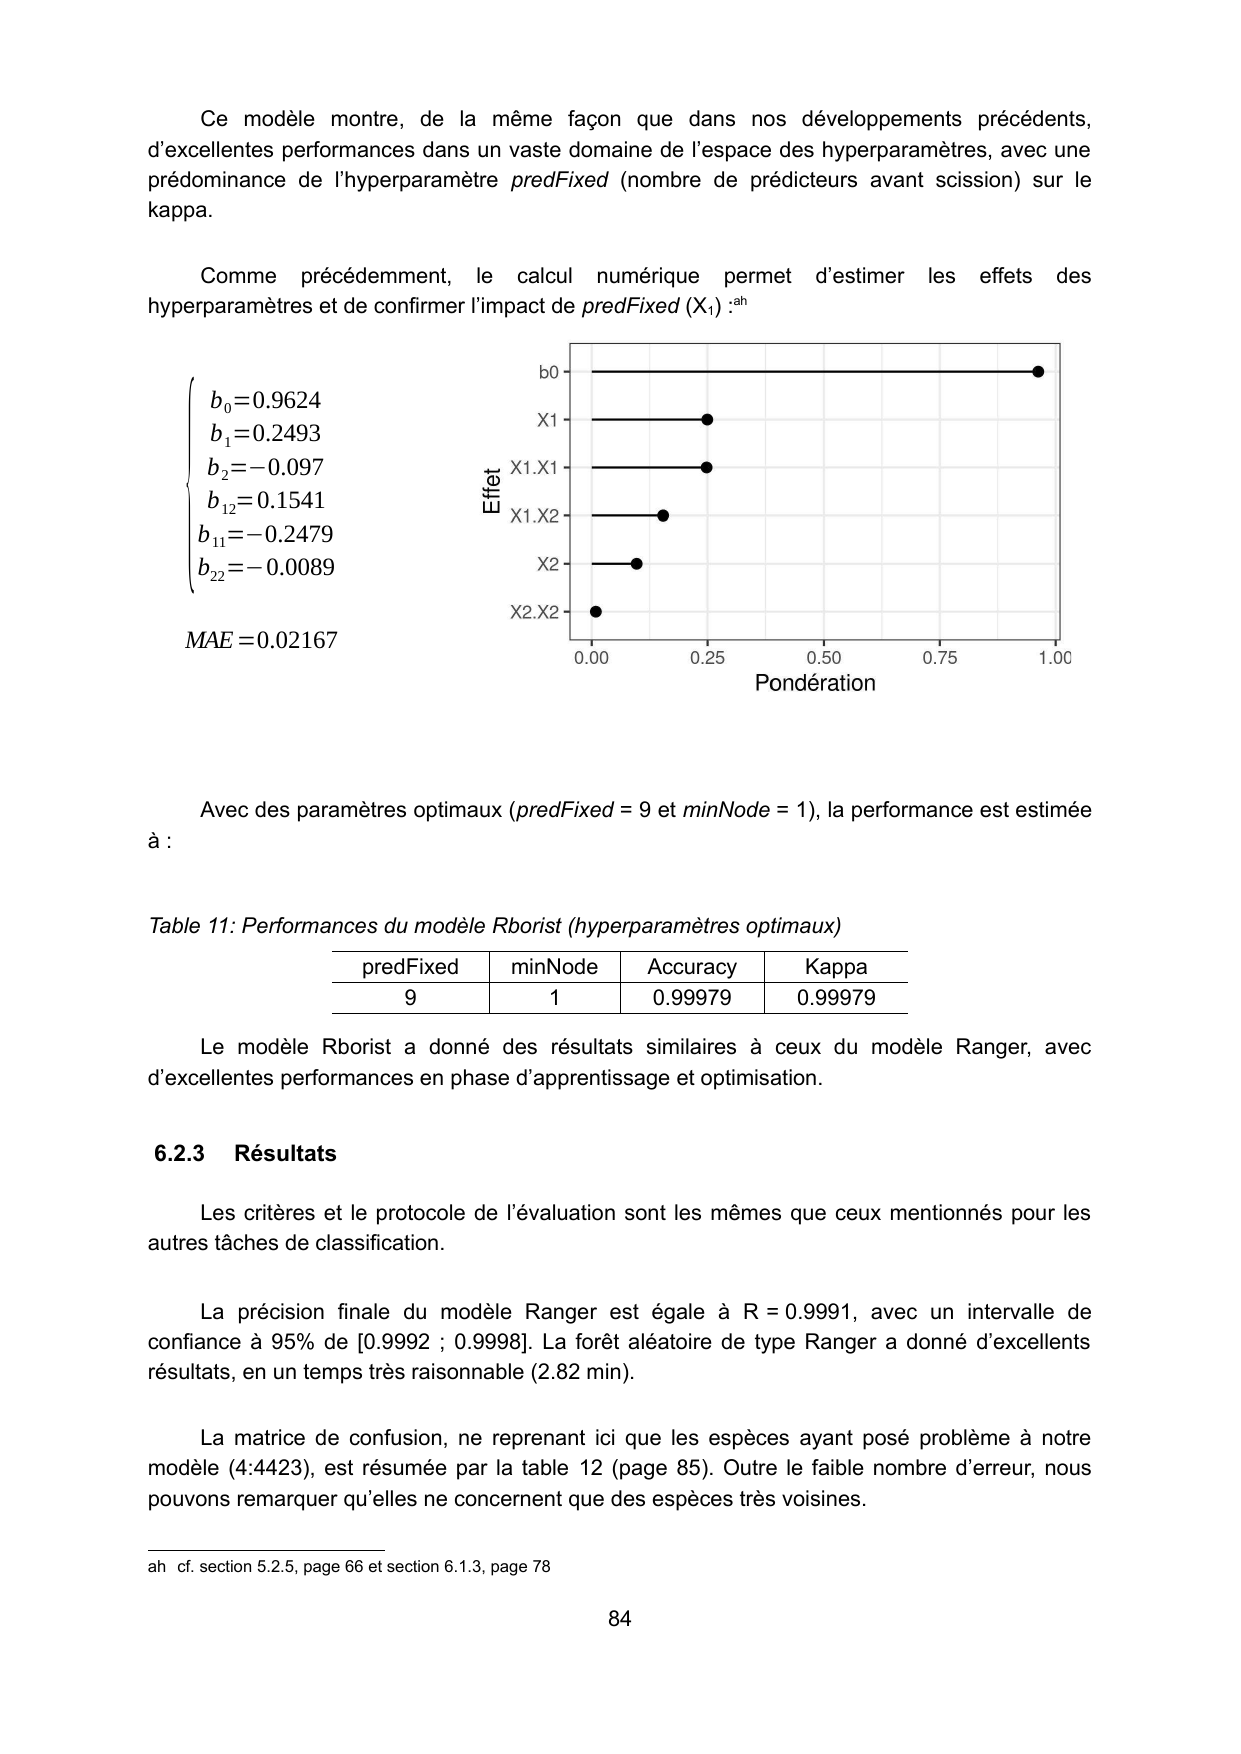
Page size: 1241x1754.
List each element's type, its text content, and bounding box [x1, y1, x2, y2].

picture [471, 331, 1072, 707]
text Avec des paramètres optimaux (predFixed = 9 et minNode = 1), la performance est estimée à : [148, 797, 1093, 853]
subtitle Résultats [148, 1140, 1093, 1167]
table_header minNode [490, 952, 620, 982]
table_cell 9 [332, 983, 489, 1013]
table_cell 0.99979 [621, 983, 764, 1013]
table_cell 0.99979 [765, 983, 908, 1013]
text La matrice de confusion, ne reprenant ici que les espèces ayant posé problème à notre modèle (4:4423), est résumée par la table 12 (page 83). Outre le faible nombre d’erreur, nous pouvons remarquer qu’elles ne concernent que des espèces très voisines. [148, 1425, 1093, 1511]
text Le modèle Rborist a donné des résultats similaires à ceux du modèle Ranger, avec d’excellentes performances en phase d’apprentissage et optimisation. [148, 1034, 1093, 1089]
text cf. section 5.2.5, page 65 et section 6.1.3, page 76 [148, 1556, 1093, 1576]
table_header Accuracy [621, 952, 764, 982]
table_header predFixed [332, 952, 489, 982]
table_header Kappa [765, 952, 908, 982]
table_cell 1 [490, 983, 620, 1013]
text Ce modèle montre, de la même façon que dans nos développements précédents, d’excellentes performances dans un vaste domaine de l’espace des hyperparamètres, avec une prédominance de l’hyperparamètre predFixed (nombre de prédicteurs avant scission) sur le kappa. [148, 106, 1093, 222]
text Table 11: Performances du modèle Rborist (hyperparamètres optimaux) [148, 913, 1093, 938]
text Les critères et le protocole de l’évaluation sont les mêmes que ceux mentionnés pour les autres tâches de classification. [148, 1200, 1093, 1255]
text La précision finale du modèle Ranger est égale à R = 0.9991, avec un intervalle de confiance à 95% de [0.9992 ; 0.9998]. La forêt aléatoire de type Ranger a donné d’excellents résultats, en un temps très raisonnable (2.82 min). [148, 1299, 1093, 1384]
text Comme précédemment, le calcul numérique permet d’estimer les effets des hyperparamètres et de confirmer l’impact de predFixed (X1) : [148, 263, 1093, 318]
